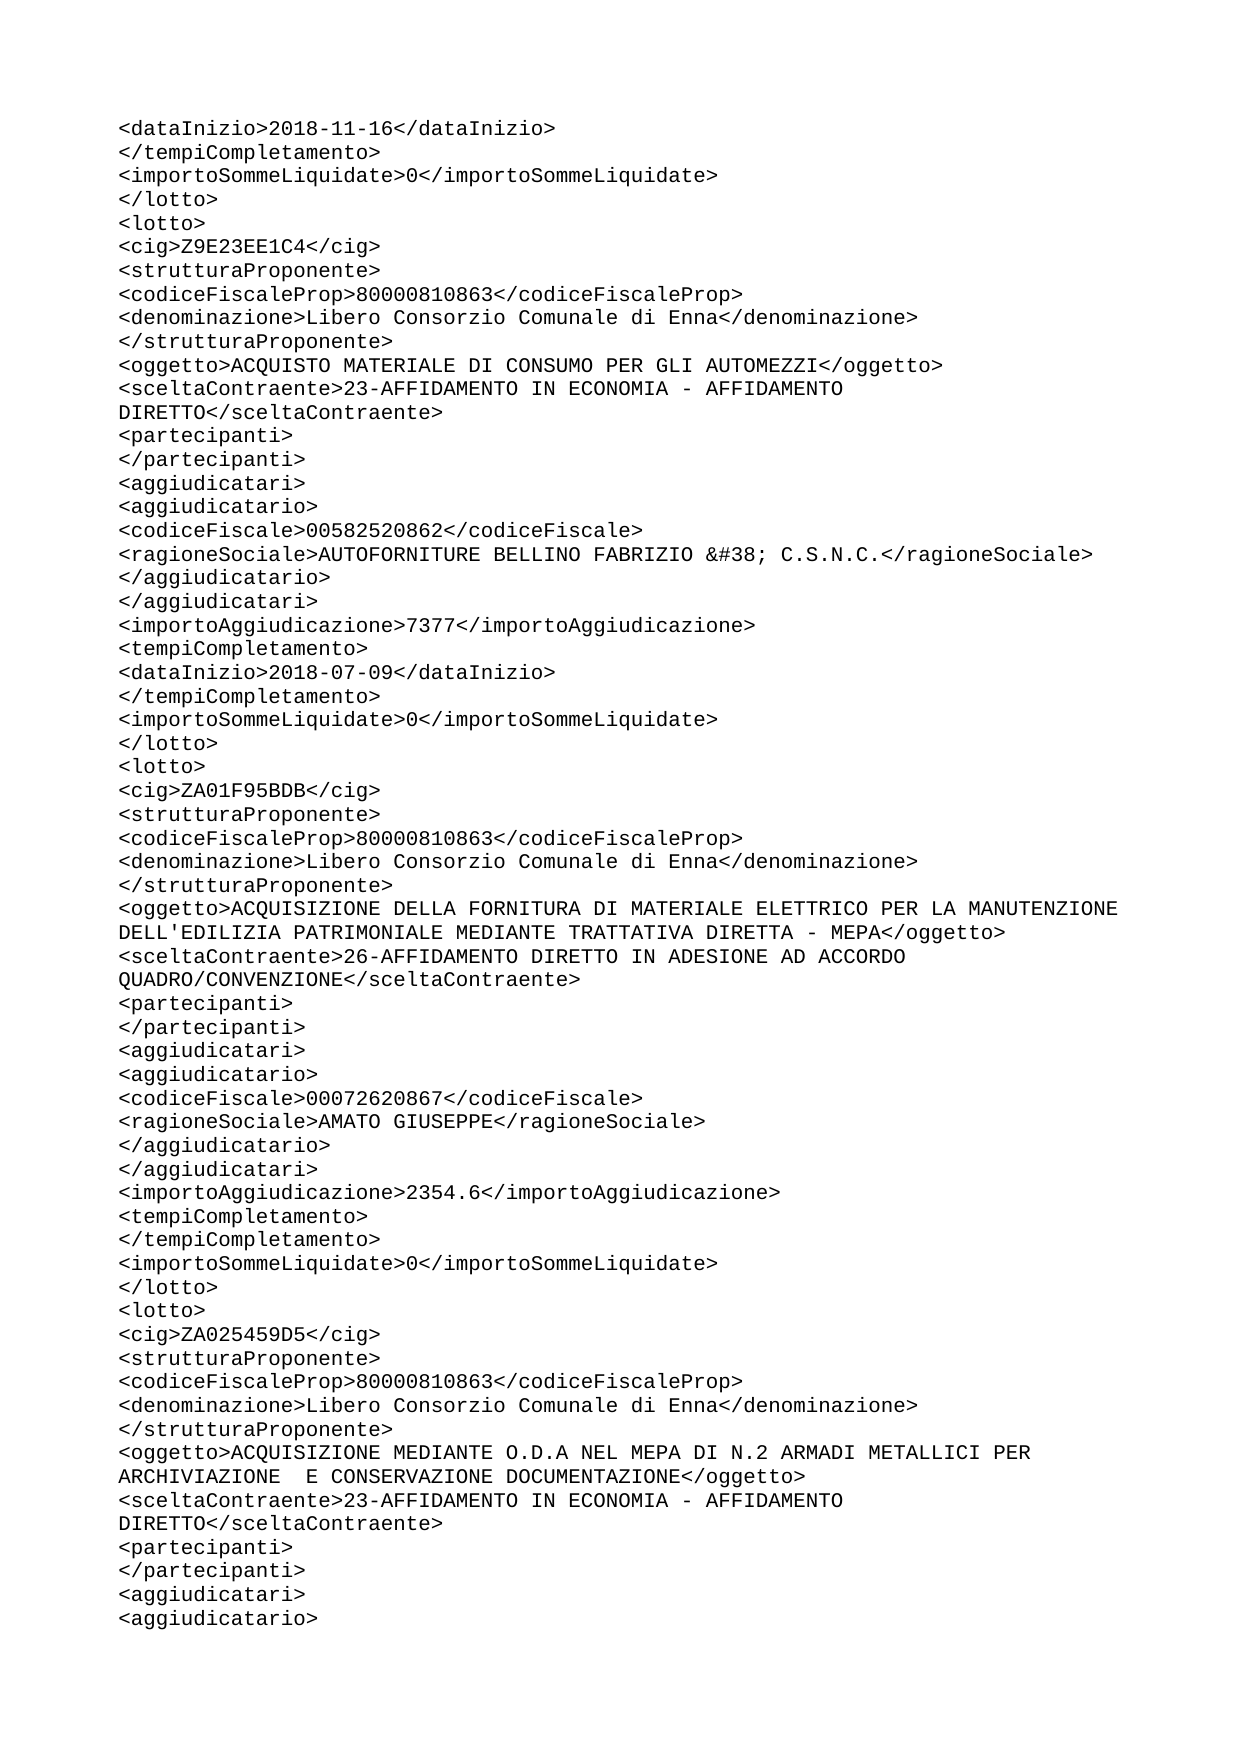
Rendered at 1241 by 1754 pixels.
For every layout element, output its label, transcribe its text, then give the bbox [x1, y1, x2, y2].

text </aggiudicatari> [118, 591, 1122, 615]
text <strutturaProponente> [118, 260, 1122, 284]
text <strutturaProponente> [118, 804, 1122, 827]
text <importoAggiudicazione>2354.6</importoAggiudicazione> [118, 1182, 1122, 1206]
text <codiceFiscale>00582520862</codiceFiscale> [118, 520, 1122, 544]
text <aggiudicatario> [118, 1064, 1122, 1088]
text <importoAggiudicazione>7377</importoAggiudicazione> [118, 615, 1122, 638]
text <partecipanti> [118, 993, 1122, 1017]
text <cig>ZA025459D5</cig> [118, 1324, 1122, 1348]
text <codiceFiscaleProp>80000810863</codiceFiscaleProp> [118, 827, 1122, 851]
text <importoSommeLiquidate>0</importoSommeLiquidate> [118, 1253, 1122, 1277]
text <strutturaProponente> [118, 1348, 1122, 1371]
text </aggiudicatario> [118, 1135, 1122, 1158]
text </strutturaProponente> [118, 331, 1122, 354]
text <ragioneSociale>AUTOFORNITURE BELLINO FABRIZIO &#38; C.S.N.C.</ragioneSociale> [118, 544, 1122, 567]
text </strutturaProponente> [118, 1419, 1122, 1442]
text <partecipanti> [118, 1537, 1122, 1561]
text <tempiCompletamento> [118, 1206, 1122, 1229]
text </tempiCompletamento> [118, 1229, 1122, 1253]
text <dataInizio>2018-07-09</dataInizio> [118, 662, 1122, 686]
text <cig>ZA01F95BDB</cig> [118, 780, 1122, 804]
text </partecipanti> [118, 1561, 1122, 1584]
text </strutturaProponente> [118, 875, 1122, 898]
text <oggetto>ACQUISIZIONE MEDIANTE O.D.A NEL MEPA DI N.2 ARMADI METALLICI PER ARCHIVIAZIONE E CONSERVAZIONE DOCUMENTAZIONE</oggetto> [118, 1442, 1122, 1489]
text </aggiudicatari> [118, 1158, 1122, 1182]
text </lotto> [118, 189, 1122, 213]
text </tempiCompletamento> [118, 686, 1122, 709]
text <cig>Z9E23EE1C4</cig> [118, 236, 1122, 260]
text <lotto> [118, 1300, 1122, 1324]
text <sceltaContraente>26-AFFIDAMENTO DIRETTO IN ADESIONE AD ACCORDO QUADRO/CONVENZIONE</sceltaContraente> [118, 946, 1122, 993]
text <importoSommeLiquidate>0</importoSommeLiquidate> [118, 165, 1122, 189]
text <codiceFiscaleProp>80000810863</codiceFiscaleProp> [118, 1371, 1122, 1395]
text </partecipanti> [118, 449, 1122, 473]
text </aggiudicatario> [118, 567, 1122, 591]
text <denominazione>Libero Consorzio Comunale di Enna</denominazione> [118, 307, 1122, 331]
text <oggetto>ACQUISIZIONE DELLA FORNITURA DI MATERIALE ELETTRICO PER LA MANUTENZIONE DELL'EDILIZIA PATRIMONIALE MEDIANTE TRATTATIVA DIRETTA - MEPA</oggetto> [118, 898, 1122, 946]
text <ragioneSociale>AMATO GIUSEPPE</ragioneSociale> [118, 1111, 1122, 1135]
text </partecipanti> [118, 1017, 1122, 1040]
text <dataInizio>2018-11-16</dataInizio> [118, 118, 1122, 142]
text <codiceFiscaleProp>80000810863</codiceFiscaleProp> [118, 284, 1122, 307]
text </lotto> [118, 1277, 1122, 1300]
text <oggetto>ACQUISTO MATERIALE DI CONSUMO PER GLI AUTOMEZZI</oggetto> [118, 354, 1122, 378]
text <denominazione>Libero Consorzio Comunale di Enna</denominazione> [118, 851, 1122, 875]
text <aggiudicatari> [118, 1584, 1122, 1608]
text </lotto> [118, 733, 1122, 757]
text <sceltaContraente>23-AFFIDAMENTO IN ECONOMIA - AFFIDAMENTO DIRETTO</sceltaContraente> [118, 1489, 1122, 1537]
text <partecipanti> [118, 426, 1122, 449]
text <lotto> [118, 757, 1122, 780]
text <aggiudicatari> [118, 473, 1122, 496]
text <aggiudicatari> [118, 1040, 1122, 1064]
text <lotto> [118, 213, 1122, 236]
text <codiceFiscale>00072620867</codiceFiscale> [118, 1088, 1122, 1111]
text </tempiCompletamento> [118, 142, 1122, 165]
text <tempiCompletamento> [118, 638, 1122, 662]
text <aggiudicatario> [118, 1608, 1122, 1631]
text <aggiudicatario> [118, 496, 1122, 520]
text <denominazione>Libero Consorzio Comunale di Enna</denominazione> [118, 1395, 1122, 1419]
text <importoSommeLiquidate>0</importoSommeLiquidate> [118, 709, 1122, 733]
text <sceltaContraente>23-AFFIDAMENTO IN ECONOMIA - AFFIDAMENTO DIRETTO</sceltaContraente> [118, 378, 1122, 426]
